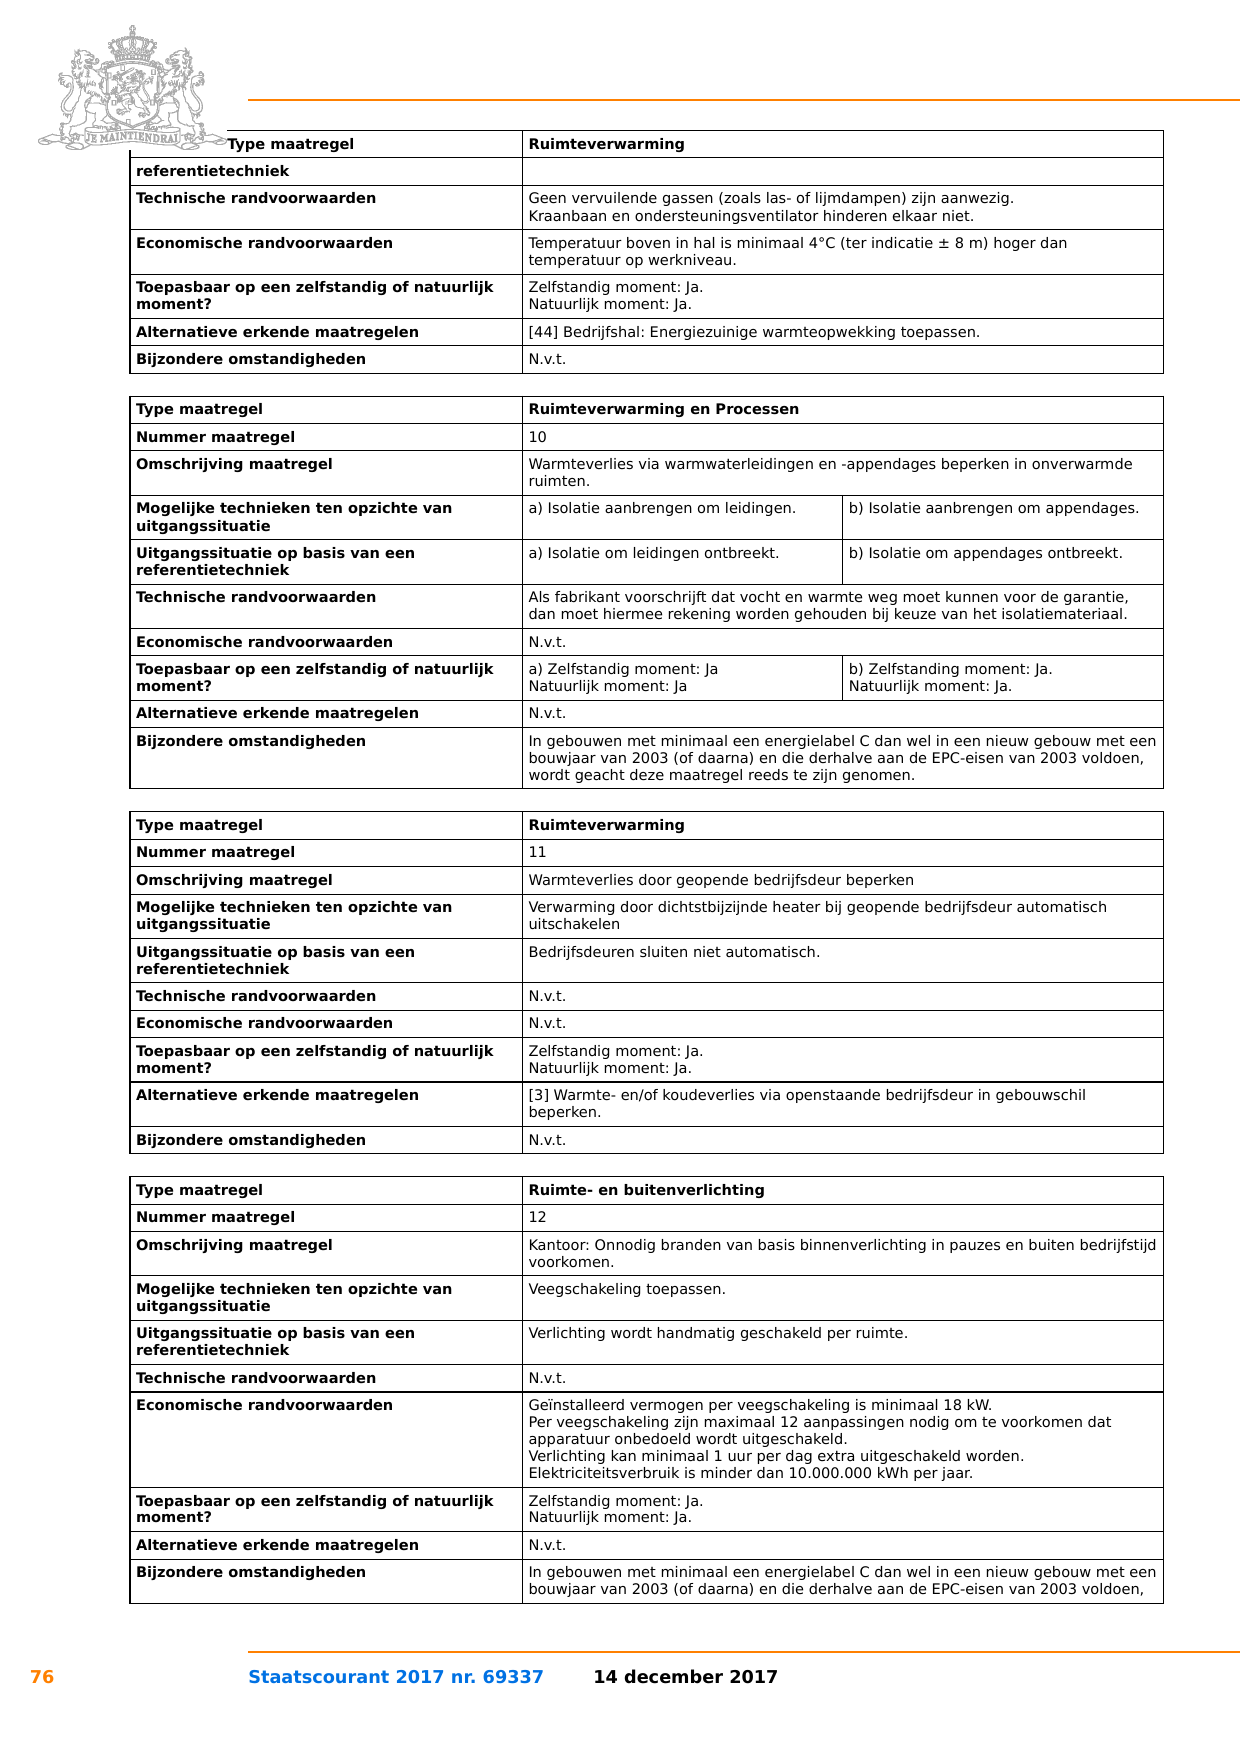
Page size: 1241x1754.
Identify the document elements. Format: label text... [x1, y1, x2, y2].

table_cell Als fabrikant voorschrijft dat vocht en warmte weg moet kunnen voor de garantie, dan moet hiermee rekening worden gehouden bij keuze van het isolatiemateriaal. [523, 585, 1163, 628]
table_cell Economische randvoorwaarden [131, 1011, 522, 1037]
table_cell Toepasbaar op een zelfstandig of natuurlijk moment? [131, 1038, 522, 1081]
table_cell Omschrijving maatregel [131, 1232, 522, 1275]
table_cell Bijzondere omstandigheden [131, 728, 522, 788]
table_cell N.v.t. [523, 1532, 1163, 1558]
table_cell Bijzondere omstandigheden [131, 346, 522, 373]
table_cell [44] Bedrijfshal: Energiezuinige warmteopwekking toepassen. [523, 319, 1163, 345]
table_cell Bijzondere omstandigheden [131, 1127, 522, 1153]
table_cell N.v.t. [523, 1011, 1163, 1037]
table_cell Zelfstandig moment: Ja. Natuurlijk moment: Ja. [523, 1038, 1163, 1081]
table_cell [3] Warmte- en/of koudeverlies via openstaande bedrijfsdeur in gebouwschil beperken. [523, 1083, 1163, 1126]
picture [38, 25, 227, 150]
table_cell Verwarming door dichtstbijzijnde heater bij geopende bedrijfsdeur automatisch uitschakelen [523, 895, 1163, 938]
table_cell referentietechniek [131, 158, 522, 185]
table_cell Veegschakeling toepassen. [523, 1276, 1163, 1319]
table_cell N.v.t. [523, 701, 1163, 727]
table_header Type maatregel [131, 1177, 522, 1203]
table_cell a) Isolatie aanbrengen om leidingen. [523, 496, 842, 539]
table_cell Geen vervuilende gassen (zoals las- of lijmdampen) zijn aanwezig. Kraanbaan en ondersteuningsventilator hinderen elkaar niet. [523, 186, 1163, 229]
table_header Ruimteverwarming en Processen [523, 397, 1163, 423]
table_cell Temperatuur boven in hal is minimaal 4°C (ter indicatie ± 8 m) hoger dan temperatuur op werkniveau. [523, 230, 1163, 273]
table_cell Toepasbaar op een zelfstandig of natuurlijk moment? [131, 656, 522, 699]
table_header Type maatregel [131, 812, 522, 839]
table_cell In gebouwen met minimaal een energielabel C dan wel in een nieuw gebouw met een bouwjaar van 2003 (of daarna) en die derhalve aan de EPC-eisen van 2003 voldoen, wordt geacht deze maatregel reeds te zijn genomen. [523, 728, 1163, 788]
table_cell Warmteverlies door geopende bedrijfsdeur beperken [523, 867, 1163, 893]
table_cell Mogelijke technieken ten opzichte van uitgangssituatie [131, 1276, 522, 1319]
table_cell 10 [523, 424, 1163, 450]
table_cell Nummer maatregel [131, 1205, 522, 1231]
table_cell b) Isolatie aanbrengen om appendages. [843, 496, 1163, 539]
table_cell Toepasbaar op een zelfstandig of natuurlijk moment? [131, 275, 522, 318]
table_cell N.v.t. [523, 983, 1163, 1009]
table_cell In gebouwen met minimaal een energielabel C dan wel in een nieuw gebouw met een bouwjaar van 2003 (of daarna) en die derhalve aan de EPC-eisen van 2003 voldoen, [523, 1560, 1163, 1603]
table_cell Mogelijke technieken ten opzichte van uitgangssituatie [131, 496, 522, 539]
table_cell Nummer maatregel [131, 424, 522, 450]
table_cell Alternatieve erkende maatregelen [131, 1532, 522, 1558]
table_cell Uitgangssituatie op basis van een referentietechniek [131, 540, 522, 583]
table_cell Verlichting wordt handmatig geschakeld per ruimte. [523, 1321, 1163, 1364]
table_cell N.v.t. [523, 1127, 1163, 1153]
table_cell N.v.t. [523, 346, 1163, 373]
table_cell Kantoor: Onnodig branden van basis binnenverlichting in pauzes en buiten bedrijfstijd voorkomen. [523, 1232, 1163, 1275]
table_cell N.v.t. [523, 1365, 1163, 1391]
table_cell [523, 158, 1163, 185]
table_cell b) Isolatie om appendages ontbreekt. [843, 540, 1163, 583]
table_cell Economische randvoorwaarden [131, 629, 522, 655]
table_cell Technische randvoorwaarden [131, 1365, 522, 1391]
table_header Ruimteverwarming [523, 812, 1163, 839]
table_header Type maatregel [131, 131, 522, 157]
table_cell a) Zelfstandig moment: Ja Natuurlijk moment: Ja [523, 656, 842, 699]
table_cell Technische randvoorwaarden [131, 186, 522, 229]
table_cell Bedrijfsdeuren sluiten niet automatisch. [523, 939, 1163, 982]
table_cell Zelfstandig moment: Ja. Natuurlijk moment: Ja. [523, 1488, 1163, 1531]
table_cell 12 [523, 1205, 1163, 1231]
table_header Ruimte- en buitenverlichting [523, 1177, 1163, 1203]
table_cell Technische randvoorwaarden [131, 585, 522, 628]
table_cell a) Isolatie om leidingen ontbreekt. [523, 540, 842, 583]
table_cell Omschrijving maatregel [131, 451, 522, 495]
table_cell Alternatieve erkende maatregelen [131, 1083, 522, 1126]
table_cell Warmteverlies via warmwaterleidingen en -appendages beperken in onverwarmde ruimten. [523, 451, 1163, 495]
table_cell Economische randvoorwaarden [131, 1393, 522, 1487]
table_cell Technische randvoorwaarden [131, 983, 522, 1009]
table_cell Omschrijving maatregel [131, 867, 522, 893]
table_cell Alternatieve erkende maatregelen [131, 319, 522, 345]
table_cell Economische randvoorwaarden [131, 230, 522, 273]
table_cell Toepasbaar op een zelfstandig of natuurlijk moment? [131, 1488, 522, 1531]
table_cell Mogelijke technieken ten opzichte van uitgangssituatie [131, 895, 522, 938]
table_header Ruimteverwarming [523, 131, 1163, 157]
table_cell Bijzondere omstandigheden [131, 1560, 522, 1603]
table_cell Geïnstalleerd vermogen per veegschakeling is minimaal 18 kW. Per veegschakeling zijn maximaal 12 aanpassingen nodig om te voorkomen dat apparatuur onbedoeld wordt uitgeschakeld. Verlichting kan minimaal 1 uur per dag extra uitgeschakeld worden. Elektriciteitsverbruik is minder dan 10.000.000 kWh per jaar. [523, 1393, 1163, 1487]
table_cell N.v.t. [523, 629, 1163, 655]
table_cell Uitgangssituatie op basis van een referentietechniek [131, 939, 522, 982]
table_cell 11 [523, 840, 1163, 866]
table_header Type maatregel [131, 397, 522, 423]
table_cell Nummer maatregel [131, 840, 522, 866]
table_cell b) Zelfstanding moment: Ja. Natuurlijk moment: Ja. [843, 656, 1163, 699]
table_cell Uitgangssituatie op basis van een referentietechniek [131, 1321, 522, 1364]
table_cell Zelfstandig moment: Ja. Natuurlijk moment: Ja. [523, 275, 1163, 318]
table_cell Alternatieve erkende maatregelen [131, 701, 522, 727]
